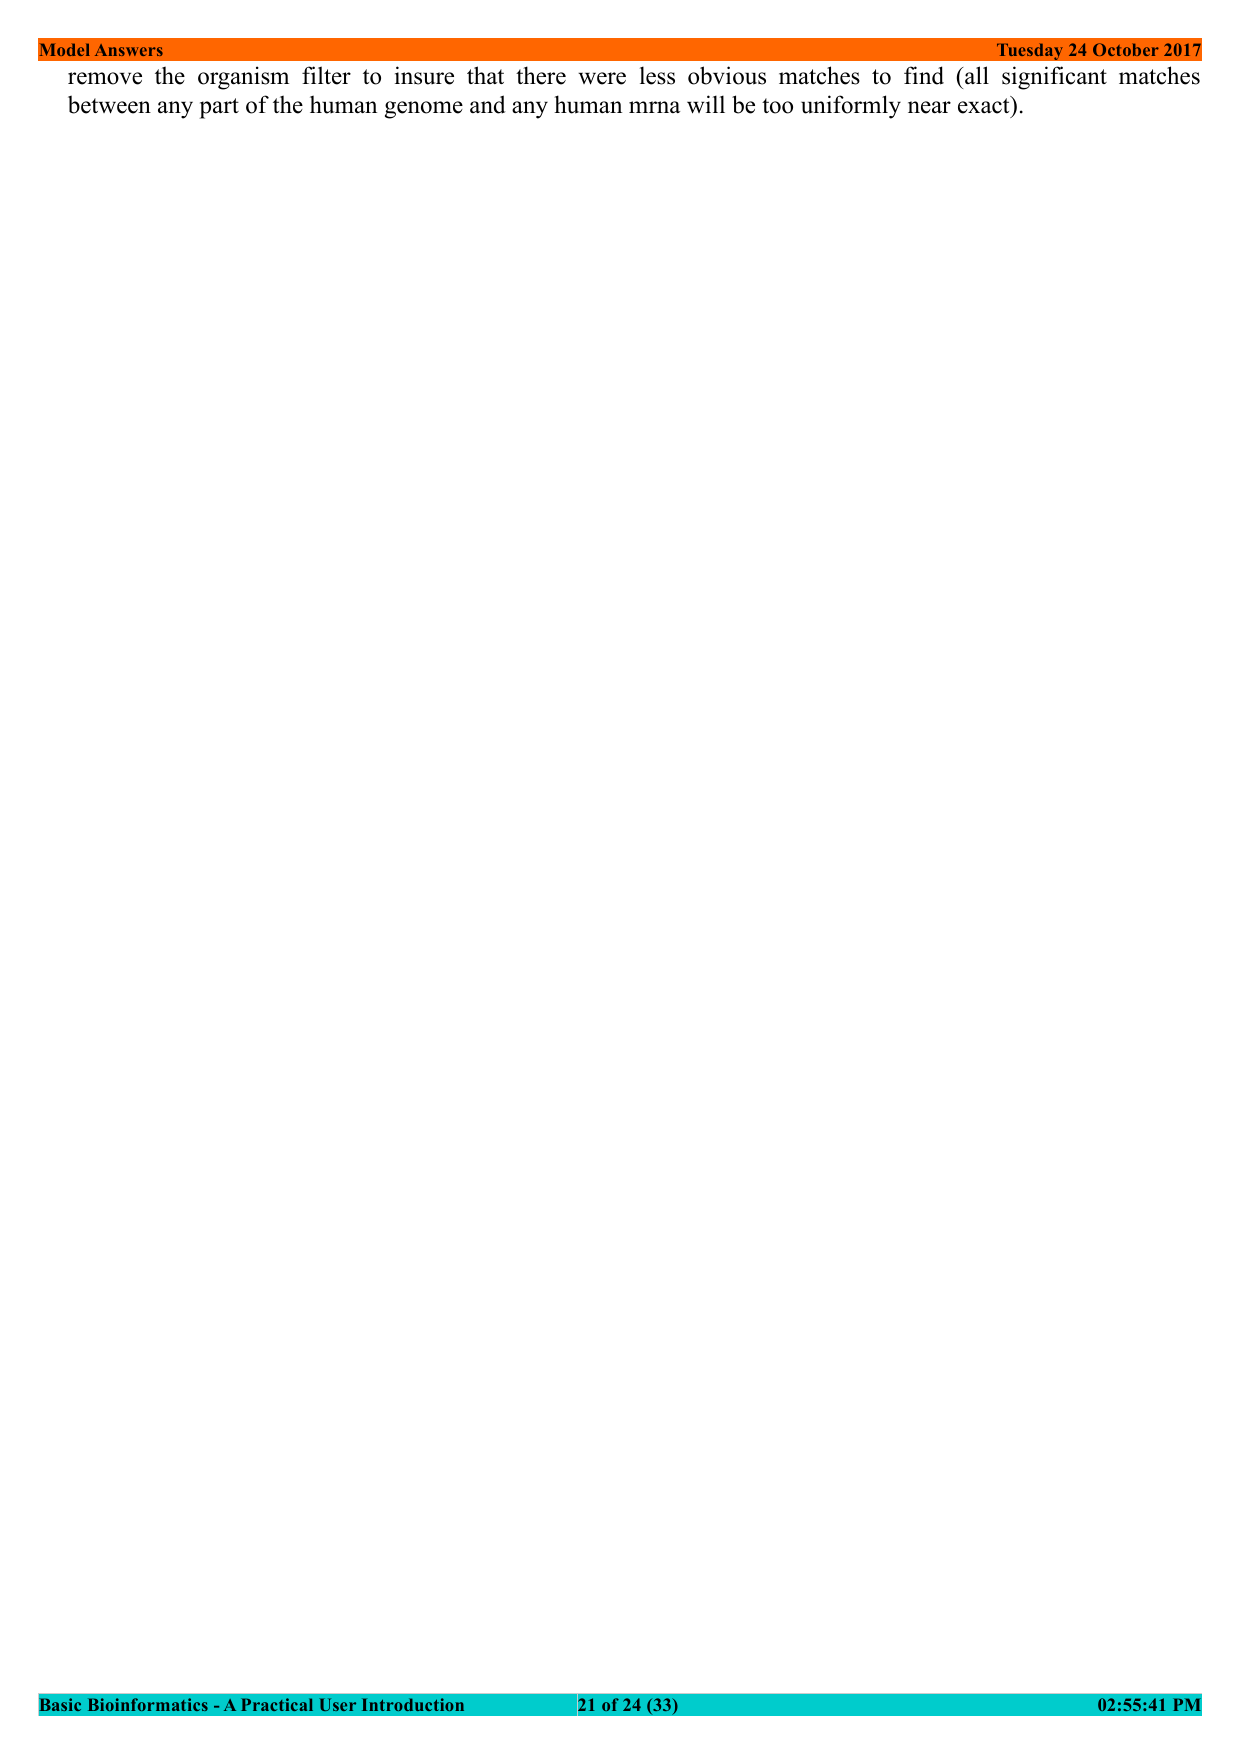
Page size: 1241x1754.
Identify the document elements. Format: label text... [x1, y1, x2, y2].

text remove the organism filter to insure that there were less obvious matches to find (all significant matches between any part of the human genome and any human mrna will be too uniformly near exact). [68, 61, 1202, 119]
